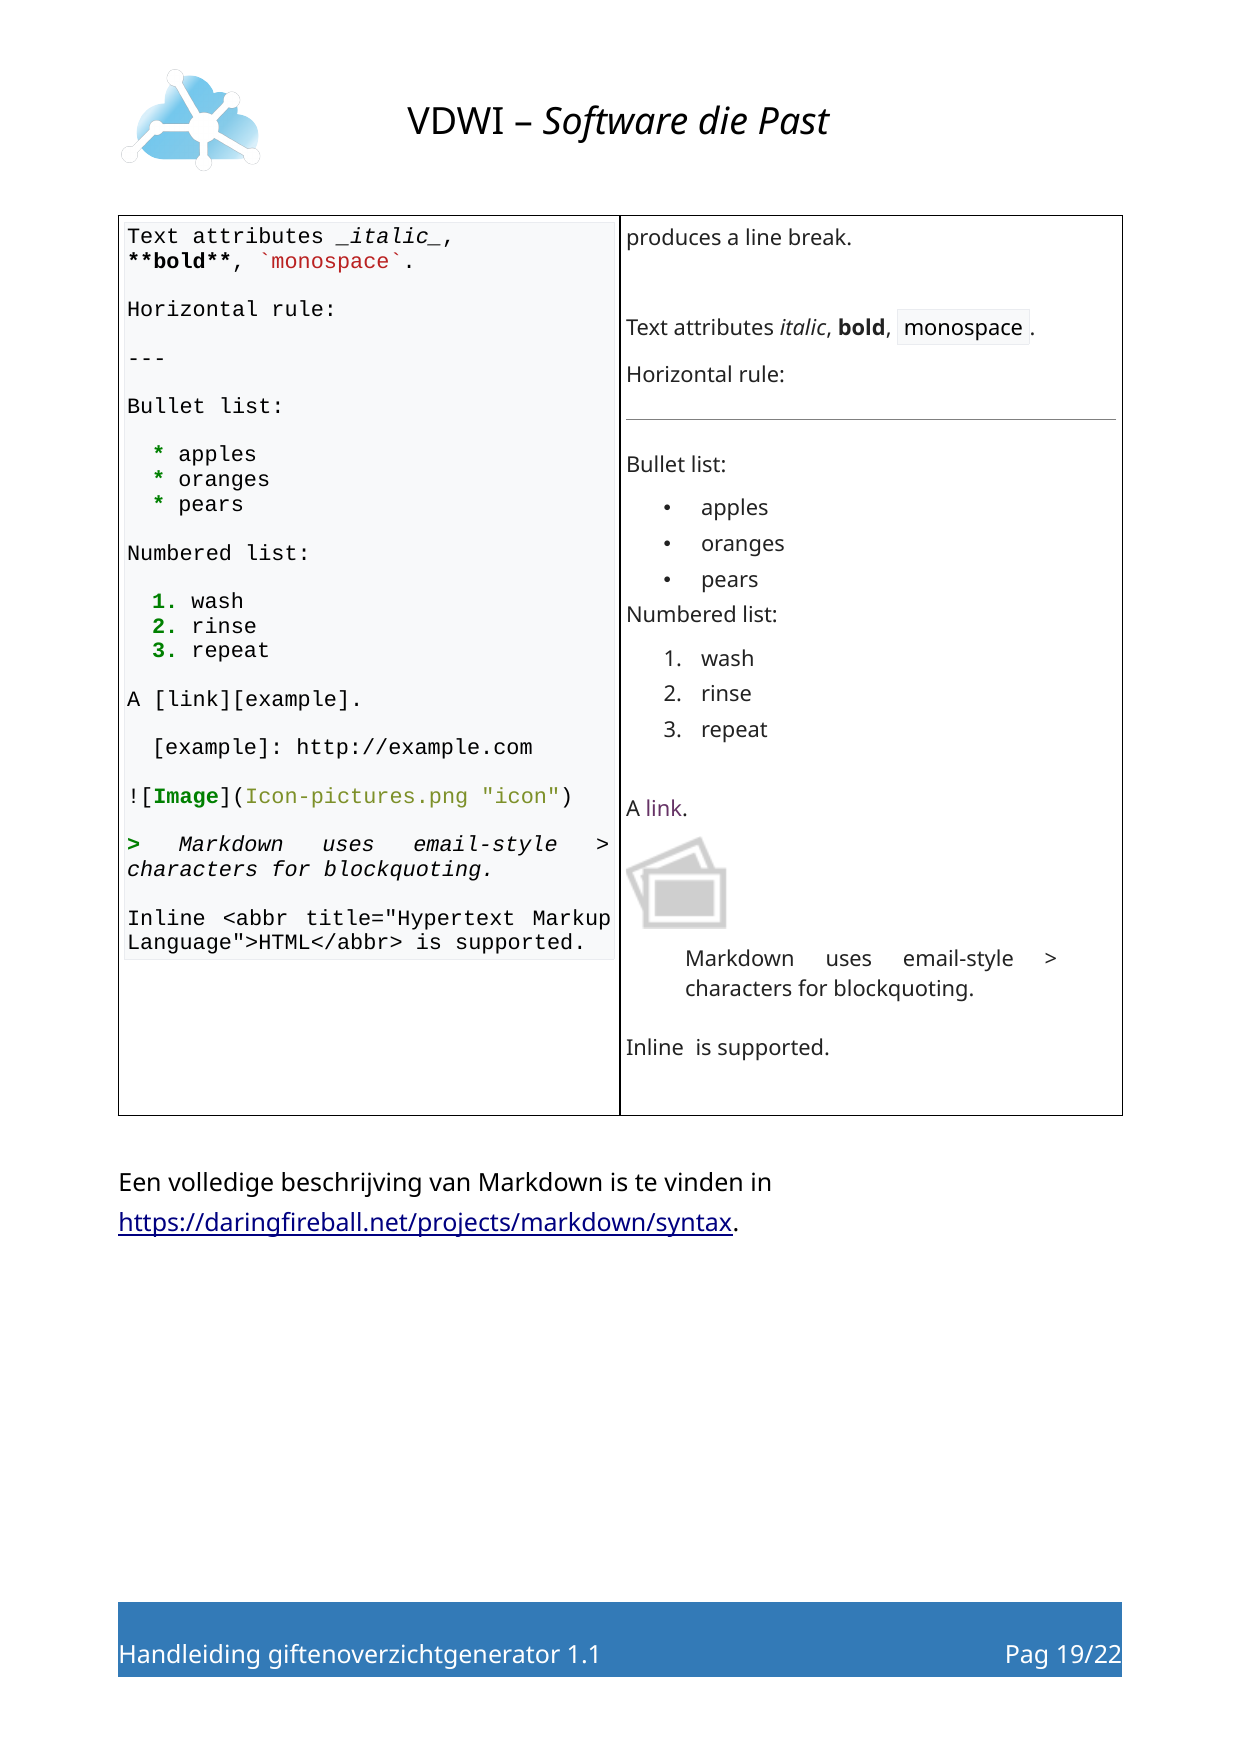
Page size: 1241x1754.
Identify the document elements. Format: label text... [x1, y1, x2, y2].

picture [116, 69, 262, 173]
table_cell Text attributes _italic_, **bold**, `monospace`. Horizontal rule: --- Bullet list: * apples * oranges * pears Numbered list: 1. wash 2. rinse 3. repeat A [link][example]. [example]: http://example.com ![Image](Icon-pictures.png "icon") > Markdown uses email-style > characters for blockquoting. Inline <abbr title="Hypertext Markup Language">HTML</abbr> is supported. [119, 216, 619, 1115]
text Een volledige beschrijving van Markdown is te vinden in https://daringfireball.net/projects/markdown/syntax. [118, 1164, 1122, 1239]
picture [625, 836, 728, 929]
table_cell produces a line break. Text attributes italic, bold, monospace. Horizontal rule: Bullet list: apples oranges pears Numbered list: wash rinse repeat A link. Markdown uses email-style > characters for blockquoting. Inline is supported. [621, 216, 1122, 1115]
